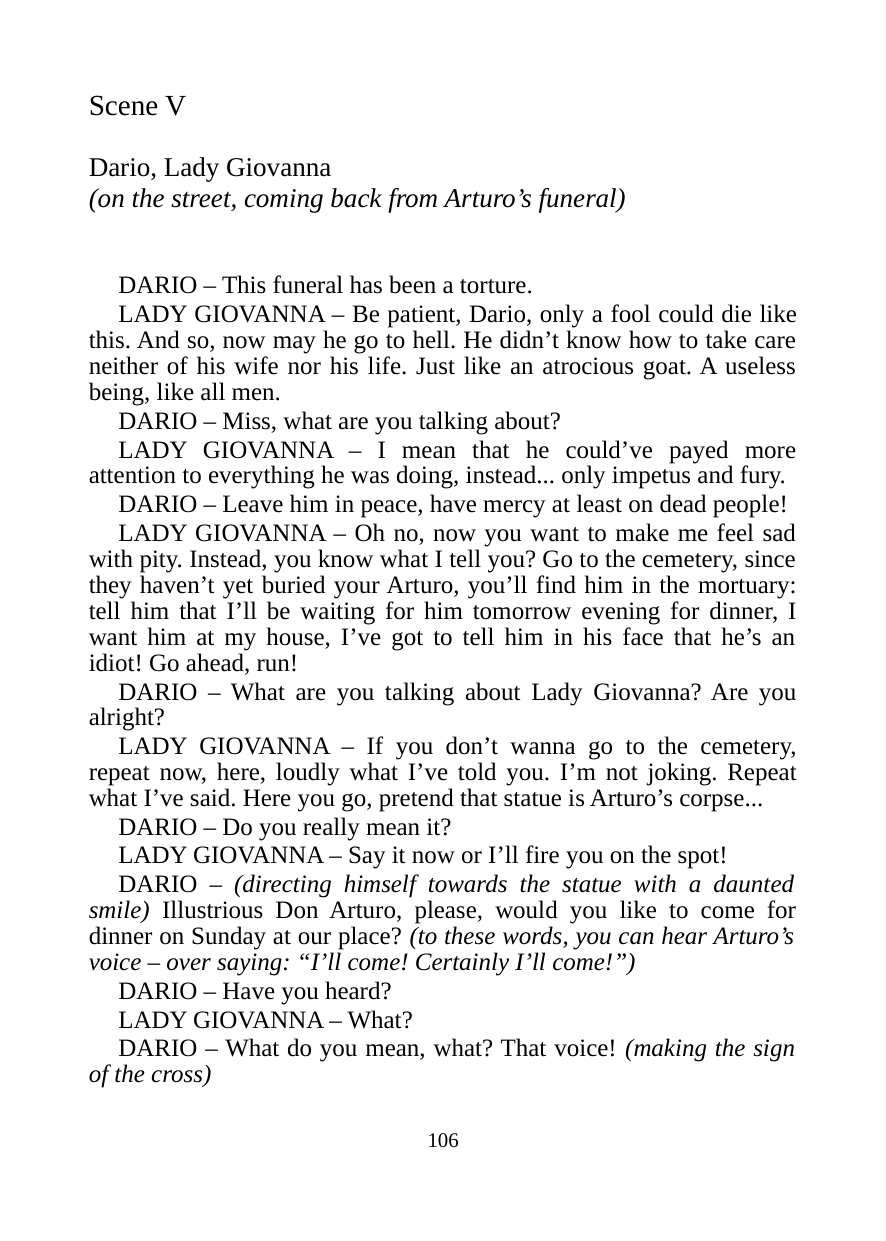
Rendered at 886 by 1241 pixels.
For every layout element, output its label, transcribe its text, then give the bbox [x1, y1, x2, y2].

text DARIO – Leave him in peace, have mercy at least on dead people! [88, 489, 797, 518]
text LADY GIOVANNA – Be patient, Dario, only a fool could die like this. And so, now may he go to hell. He didn’t know how to take care neither of his wife nor his life. Just like an atrocious goat. A useless being, like all men. [88, 299, 797, 406]
text Dario, Lady Giovanna [88, 151, 797, 182]
text LADY GIOVANNA – If you don’t wanna go to the cemetery, repeat now, here, loudly what I’ve told you. I’m not joking. Repeat what I’ve said. Here you go, pretend that statue is Arturo’s corpse... [88, 731, 797, 812]
text DARIO – Do you really mean it? [88, 812, 797, 841]
text LADY GIOVANNA – Say it now or I’ll fire you on the spot! [88, 841, 797, 869]
text DARIO – What are you talking about Lady Giovanna? Are you alright? [88, 677, 797, 731]
text LADY GIOVANNA – Oh no, now you want to make me feel sad with pity. Instead, you know what I tell you? Go to the cemetery, since they haven’t yet buried your Arturo, you’ll find him in the mortuary: tell him that I’ll be waiting for him tomorrow evening for dinner, I want him at my house, I’ve got to tell him in his face that he’s an idiot! Go ahead, run! [88, 518, 797, 677]
text Scene V [88, 88, 797, 122]
text DARIO – (directing himself towards the statue with a daunted smile) Illustrious Don Arturo, please, would you like to come for dinner on Sunday at our place? (to these words, you can hear Arturo’s voice – over saying: “I’ll come! Certainly I’ll come!”) [88, 869, 797, 976]
text DARIO – This funeral has been a torture. [88, 271, 797, 299]
text DARIO – Miss, what are you talking about? [88, 406, 797, 435]
text DARIO – Have you heard? [88, 976, 797, 1005]
text DARIO – What do you mean, what? That voice! (making the sign of the cross) [88, 1033, 797, 1088]
text (on the street, coming back from Arturo’s funeral) [88, 182, 797, 213]
text LADY GIOVANNA – What? [88, 1005, 797, 1033]
text LADY GIOVANNA – I mean that he could’ve payed more attention to everything he was doing, instead... only impetus and fury. [88, 435, 797, 489]
